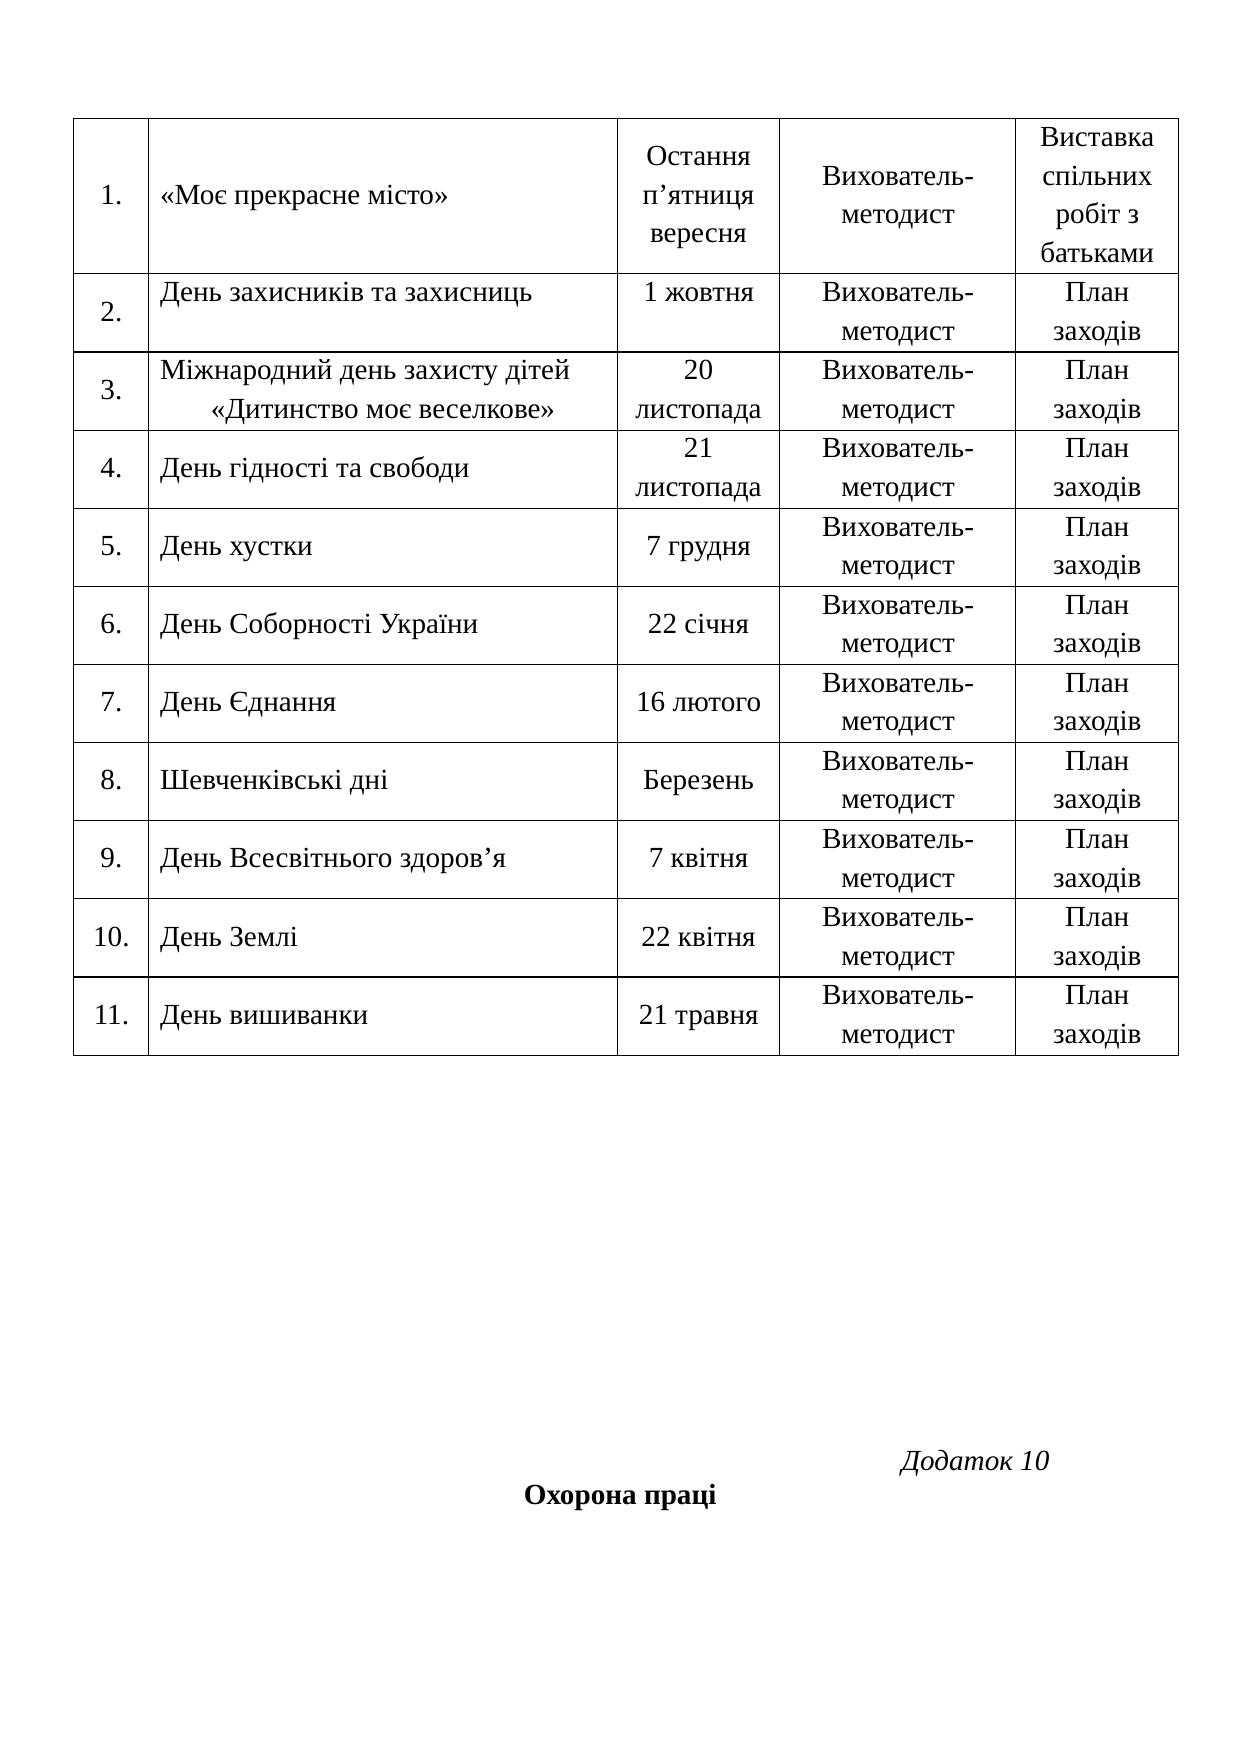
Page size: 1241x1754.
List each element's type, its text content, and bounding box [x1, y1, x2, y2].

table_cell Вихователь- методист [780, 665, 1015, 742]
table_cell План заходів [1016, 274, 1178, 351]
table_cell План заходів [1016, 509, 1178, 586]
table_cell План заходів [1016, 587, 1178, 664]
table_cell 8. [74, 743, 148, 820]
table_cell Виставка спільних робіт з батьками [1016, 119, 1178, 273]
table_cell 11. [74, 978, 148, 1054]
table_cell Вихователь- методист [780, 509, 1015, 586]
text Охорона праці [118, 1477, 1122, 1511]
table_cell Остання п’ятниця вересня [618, 119, 779, 273]
table_cell 7 грудня [618, 509, 779, 586]
table_cell День захисників та захисниць [149, 274, 617, 351]
table_cell Вихователь- методист [780, 899, 1015, 976]
table_cell 4. [74, 431, 148, 508]
table_cell 10. [74, 899, 148, 976]
table_cell План заходів [1016, 978, 1178, 1054]
table_cell Вихователь- методист [780, 353, 1015, 429]
table_cell День вишиванки [149, 978, 617, 1054]
table_cell 21 листопада [618, 431, 779, 508]
table_cell 5. [74, 509, 148, 586]
table_cell 20 листопада [618, 353, 779, 429]
table_cell 7. [74, 665, 148, 742]
table_cell Вихователь- методист [780, 821, 1015, 898]
table_cell День Єднання [149, 665, 617, 742]
table_cell 1. [74, 119, 148, 273]
table_cell План заходів [1016, 665, 1178, 742]
table_cell Вихователь- методист [780, 743, 1015, 820]
table_cell 3. [74, 353, 148, 429]
table_cell 22 січня [618, 587, 779, 664]
table_cell 22 квітня [618, 899, 779, 976]
text Додаток 10 [118, 1439, 1122, 1477]
table_cell План заходів [1016, 899, 1178, 976]
table_cell «Моє прекрасне місто» [149, 119, 617, 273]
table_cell Березень [618, 743, 779, 820]
table_cell 9. [74, 821, 148, 898]
table_cell План заходів [1016, 353, 1178, 429]
table_cell 1 жовтня [618, 274, 779, 351]
table_cell Вихователь- методист [780, 119, 1015, 273]
table_cell Вихователь- методист [780, 431, 1015, 508]
table_cell Вихователь- методист [780, 978, 1015, 1054]
table_cell День Соборності України [149, 587, 617, 664]
table_cell День хустки [149, 509, 617, 586]
table_cell 21 травня [618, 978, 779, 1054]
table_cell План заходів [1016, 431, 1178, 508]
table_cell 6. [74, 587, 148, 664]
table_cell Шевченківські дні [149, 743, 617, 820]
table_cell 7 квітня [618, 821, 779, 898]
table_cell Вихователь- методист [780, 587, 1015, 664]
table_cell День Всесвітнього здоров’я [149, 821, 617, 898]
table_cell 2. [74, 274, 148, 351]
table_cell Міжнародний день захисту дітей «Дитинство моє веселкове» [149, 353, 617, 429]
table_cell Вихователь- методист [780, 274, 1015, 351]
table_cell План заходів [1016, 821, 1178, 898]
table_cell План заходів [1016, 743, 1178, 820]
table_cell 16 лютого [618, 665, 779, 742]
table_cell День гідності та свободи [149, 431, 617, 508]
table_cell День Землі [149, 899, 617, 976]
